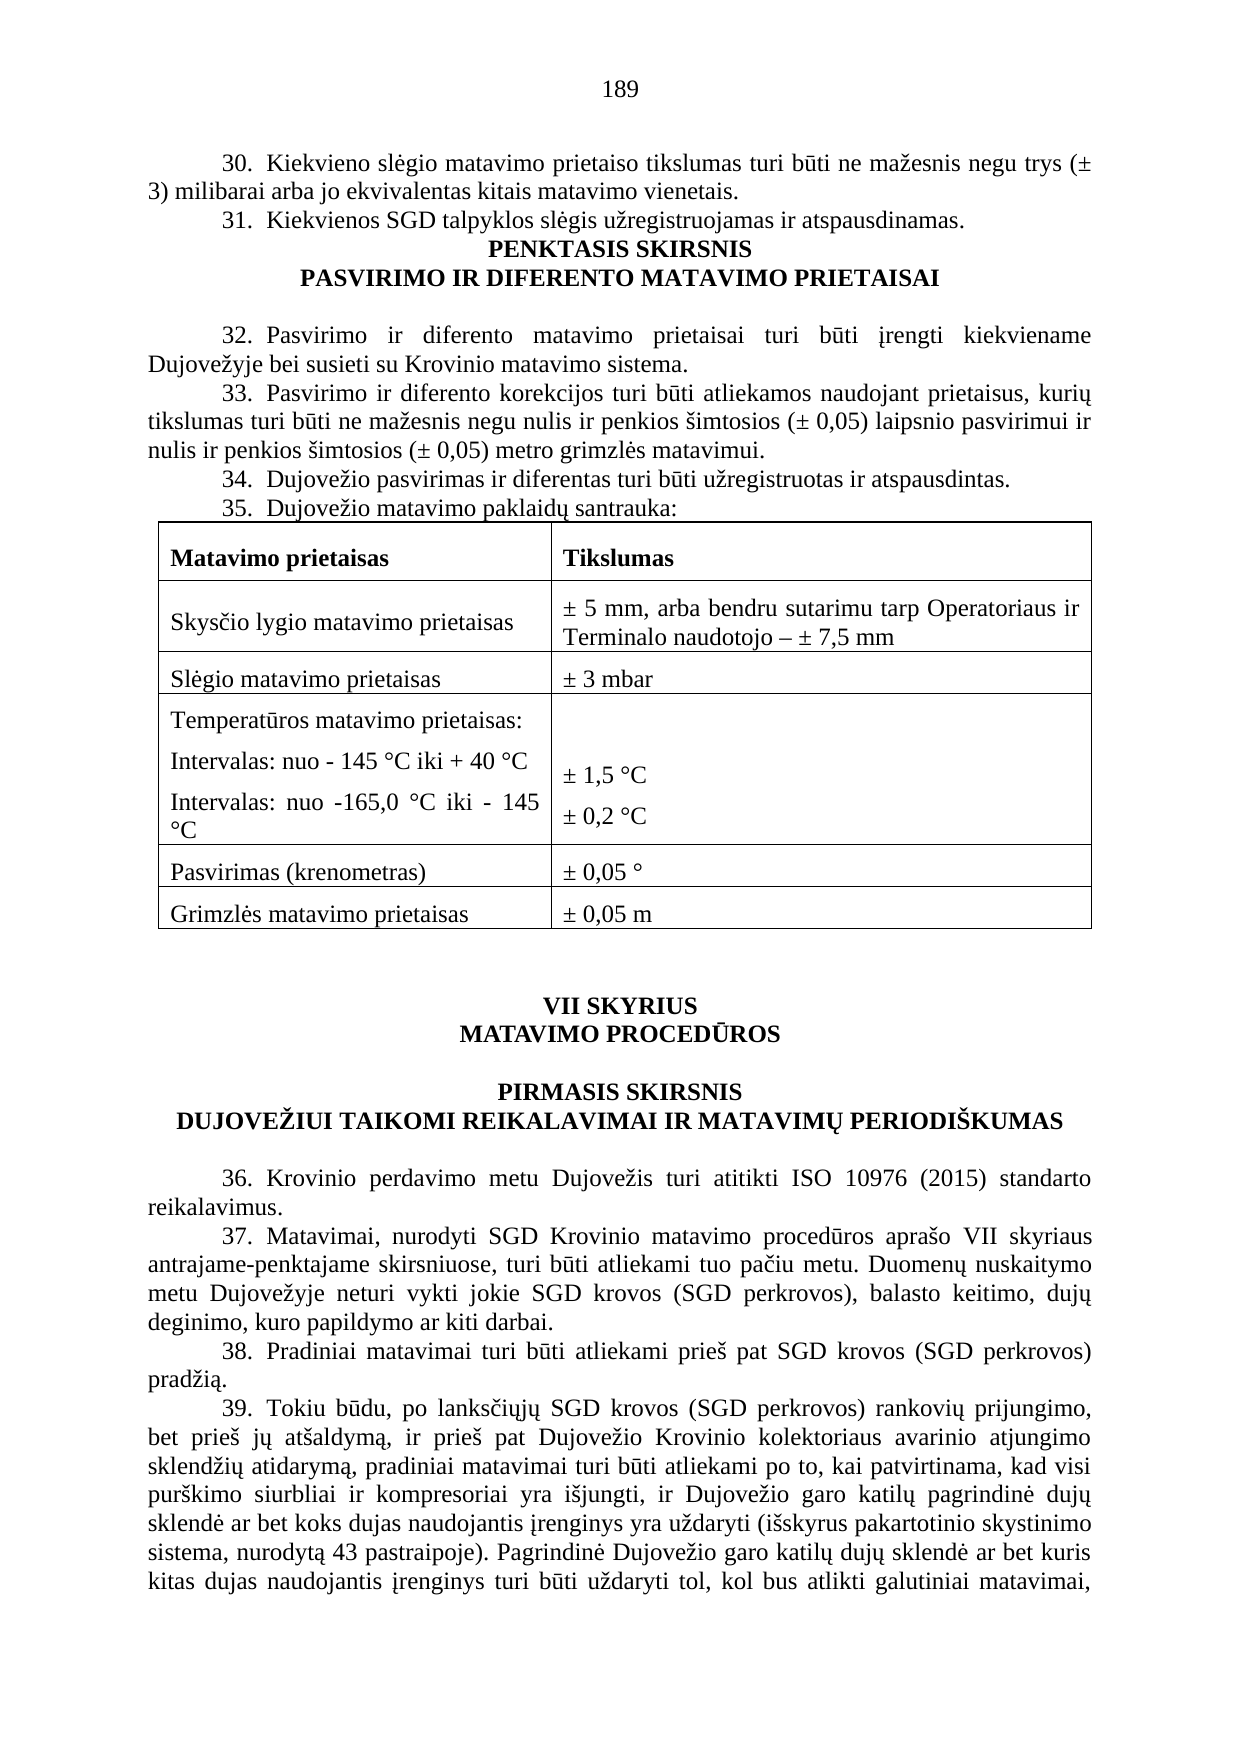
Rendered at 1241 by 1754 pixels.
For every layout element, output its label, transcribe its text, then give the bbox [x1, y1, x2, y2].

table_cell Skysčio lygio matavimo prietaisas [159, 581, 551, 651]
text 37. Matavimai, nurodyti SGD Krovinio matavimo procedūros aprašo VII skyriaus antrajame-penktajame skirsniuose, turi būti atliekami tuo pačiu metu. Duomenų nuskaitymo metu Dujovežyje neturi vykti jokie SGD krovos (SGD perkrovos), balasto keitimo, dujų deginimo, kuro papildymo ar kiti darbai. [148, 1221, 1092, 1336]
table_cell ± 1,5 °C ± 0,2 °C [552, 694, 1091, 844]
table_cell ± 0,05 m [552, 887, 1091, 928]
table_header Matavimo prietaisas [159, 523, 551, 580]
text 36. Krovinio perdavimo metu Dujovežis turi atitikti ISO 10976 (2015) standarto reikalavimus. [148, 1163, 1092, 1221]
text 38. Pradiniai matavimai turi būti atliekami prieš pat SGD krovos (SGD perkrovos) pradžią. [148, 1336, 1092, 1393]
text VII SKYRIUS MATAVIMO PROCEDŪROS [148, 991, 1092, 1048]
text 32. Pasvirimo ir diferento matavimo prietaisai turi būti įrengti kiekviename Dujovežyje bei susieti su Krovinio matavimo sistema. [148, 320, 1092, 378]
text 34. Dujovežio pasvirimas ir diferentas turi būti užregistruotas ir atspausdintas. [148, 464, 1092, 493]
text PENKTASIS SKIRSNIS PASVIRIMO IR DIFERENTO MATAVIMO PRIETAISAI [148, 234, 1092, 291]
text PIRMASIS SKIRSNIS DUJOVEŽIUI TAIKOMI REIKALAVIMAI IR MATAVIMŲ PERIODIŠKUMAS [148, 1077, 1092, 1134]
table_cell Slėgio matavimo prietaisas [159, 652, 551, 692]
text 39. Tokiu būdu, po lanksčiųjų SGD krovos (SGD perkrovos) rankovių prijungimo, bet prieš jų atšaldymą, ir prieš pat Dujovežio Krovinio kolektoriaus avarinio atjungimo sklendžių atidarymą, pradiniai matavimai turi būti atliekami po to, kai patvirtinama, kad visi purškimo siurbliai ir kompresoriai yra išjungti, ir Dujovežio garo katilų pagrindinė dujų sklendė ar bet koks dujas naudojantis įrenginys yra uždaryti (išskyrus pakartotinio skystinimo sistema, nurodytą 43 pastraipoje). Pagrindinė Dujovežio garo katilų dujų sklendė ar bet kuris kitas dujas naudojantis įrenginys turi būti uždaryti tol, kol bus atlikti galutiniai matavimai, [148, 1393, 1092, 1594]
table_cell Temperatūros matavimo prietaisas: Intervalas: nuo - 145 °C iki + 40 °C Intervalas: nuo -165,0 °C iki - 145 °C [159, 694, 551, 844]
table_cell ± 3 mbar [552, 652, 1091, 692]
text 30. Kiekvieno slėgio matavimo prietaiso tikslumas turi būti ne mažesnis negu trys (± 3) milibarai arba jo ekvivalentas kitais matavimo vienetais. [148, 148, 1092, 205]
table_cell ± 5 mm, arba bendru sutarimu tarp Operatoriaus ir Terminalo naudotojo – ± 7,5 mm [552, 581, 1091, 651]
text 35. Dujovežio matavimo paklaidų santrauka: [148, 493, 1092, 521]
text 33. Pasvirimo ir diferento korekcijos turi būti atliekamos naudojant prietaisus, kurių tikslumas turi būti ne mažesnis negu nulis ir penkios šimtosios (± 0,05) laipsnio pasvirimui ir nulis ir penkios šimtosios (± 0,05) metro grimzlės matavimui. [148, 378, 1092, 464]
table_cell Grimzlės matavimo prietaisas [159, 887, 551, 928]
text 31. Kiekvienos SGD talpyklos slėgis užregistruojamas ir atspausdinamas. [148, 205, 1092, 234]
table_header Tikslumas [552, 523, 1091, 580]
table_cell ± 0,05 ° [552, 845, 1091, 886]
table_cell Pasvirimas (krenometras) [159, 845, 551, 886]
